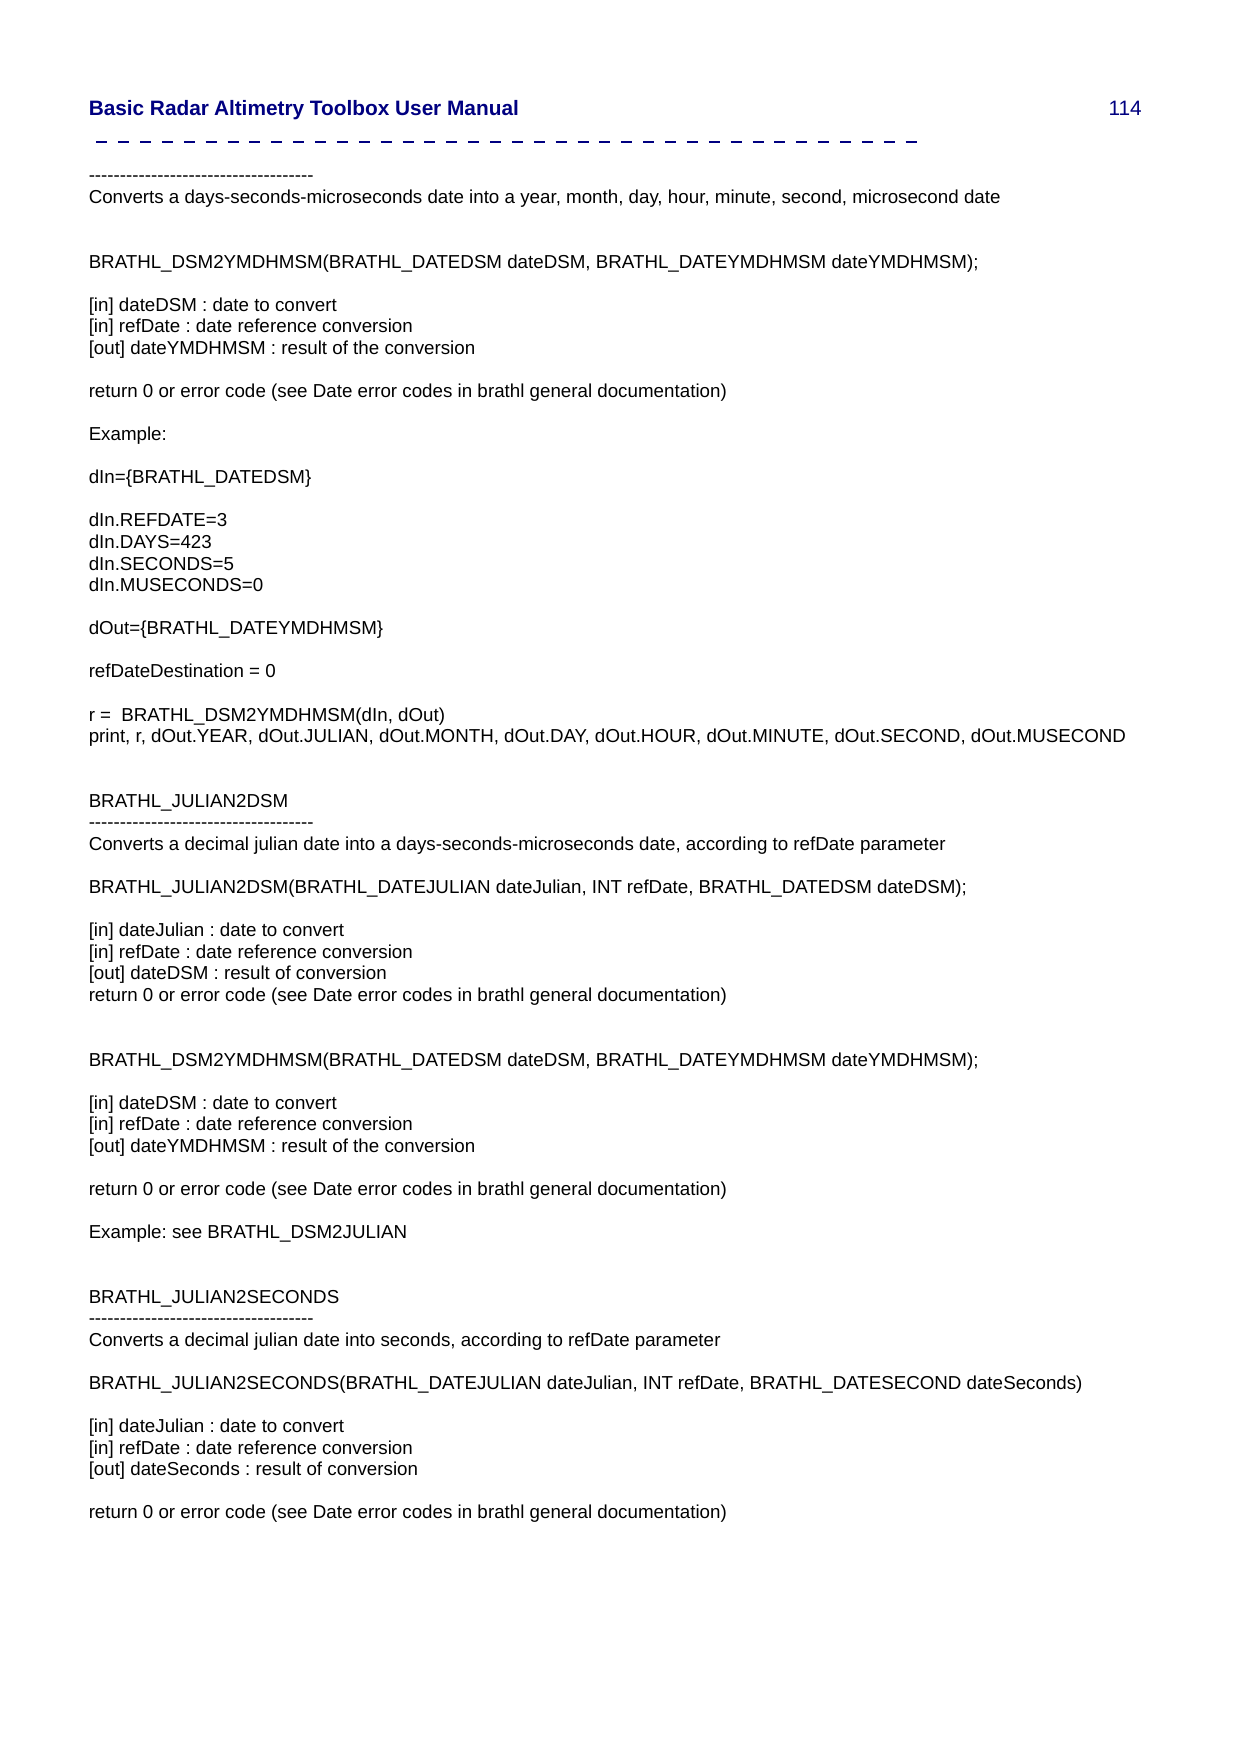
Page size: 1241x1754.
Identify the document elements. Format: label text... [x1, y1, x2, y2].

text [in] refDate : date reference conversion [88, 1113, 1152, 1134]
text BRATHL_DSM2YMDHMSM(BRATHL_DATEDSM dateDSM, BRATHL_DATEYMDHMSM dateYMDHMSM); [88, 251, 1152, 272]
text [out] dateYMDHMSM : result of the conversion [88, 337, 1152, 358]
text dIn.MUSECONDS=0 [88, 574, 1152, 596]
text return 0 or error code (see Date error codes in brathl general documentation) [88, 1178, 1152, 1199]
text Example: see BRATHL_DSM2JULIAN [88, 1221, 1152, 1242]
text BRATHL_JULIAN2SECONDS(BRATHL_DATEJULIAN dateJulian, INT refDate, BRATHL_DATESECOND dateSeconds) [88, 1372, 1152, 1393]
text [in] refDate : date reference conversion [88, 941, 1152, 962]
text dOut={BRATHL_DATEYMDHMSM} [88, 617, 1152, 639]
text [in] dateDSM : date to convert [88, 1091, 1152, 1113]
text dIn.SECONDS=5 [88, 552, 1152, 574]
text [in] dateJulian : date to convert [88, 1415, 1152, 1436]
text refDateDestination = 0 [88, 660, 1152, 682]
text ------------------------------------ [88, 164, 1152, 186]
text ------------------------------------ [88, 1307, 1152, 1329]
text BRATHL_JULIAN2DSM(BRATHL_DATEJULIAN dateJulian, INT refDate, BRATHL_DATEDSM dateDSM); [88, 876, 1152, 897]
text Converts a decimal julian date into seconds, according to refDate parameter [88, 1329, 1152, 1350]
text [out] dateDSM : result of conversion [88, 962, 1152, 984]
text Example: [88, 423, 1152, 444]
text return 0 or error code (see Date error codes in brathl general documentation) [88, 1501, 1152, 1523]
text [in] dateDSM : date to convert [88, 294, 1152, 315]
text [out] dateSeconds : result of conversion [88, 1458, 1152, 1479]
text return 0 or error code (see Date error codes in brathl general documentation) [88, 984, 1152, 1005]
text [in] refDate : date reference conversion [88, 315, 1152, 337]
text BRATHL_JULIAN2DSM [88, 789, 1152, 811]
text Converts a decimal julian date into a days-seconds-microseconds date, according to refDate parameter [88, 833, 1152, 854]
text return 0 or error code (see Date error codes in brathl general documentation) [88, 380, 1152, 401]
text ------------------------------------ [88, 811, 1152, 833]
text [in] dateJulian : date to convert [88, 919, 1152, 941]
text [in] refDate : date reference conversion [88, 1436, 1152, 1458]
text dIn.DAYS=423 [88, 531, 1152, 552]
text BRATHL_DSM2YMDHMSM(BRATHL_DATEDSM dateDSM, BRATHL_DATEYMDHMSM dateYMDHMSM); [88, 1048, 1152, 1070]
text dIn={BRATHL_DATEDSM} [88, 466, 1152, 488]
text BRATHL_JULIAN2SECONDS [88, 1286, 1152, 1307]
text [out] dateYMDHMSM : result of the conversion [88, 1134, 1152, 1156]
text print, r, dOut.YEAR, dOut.JULIAN, dOut.MONTH, dOut.DAY, dOut.HOUR, dOut.MINUTE, dOut.SECOND, dOut.MUSECOND [88, 725, 1152, 746]
text Converts a days-seconds-microseconds date into a year, month, day, hour, minute, second, microsecond date [88, 186, 1152, 207]
text r = BRATHL_DSM2YMDHMSM(dIn, dOut) [88, 703, 1152, 725]
text dIn.REFDATE=3 [88, 509, 1152, 531]
